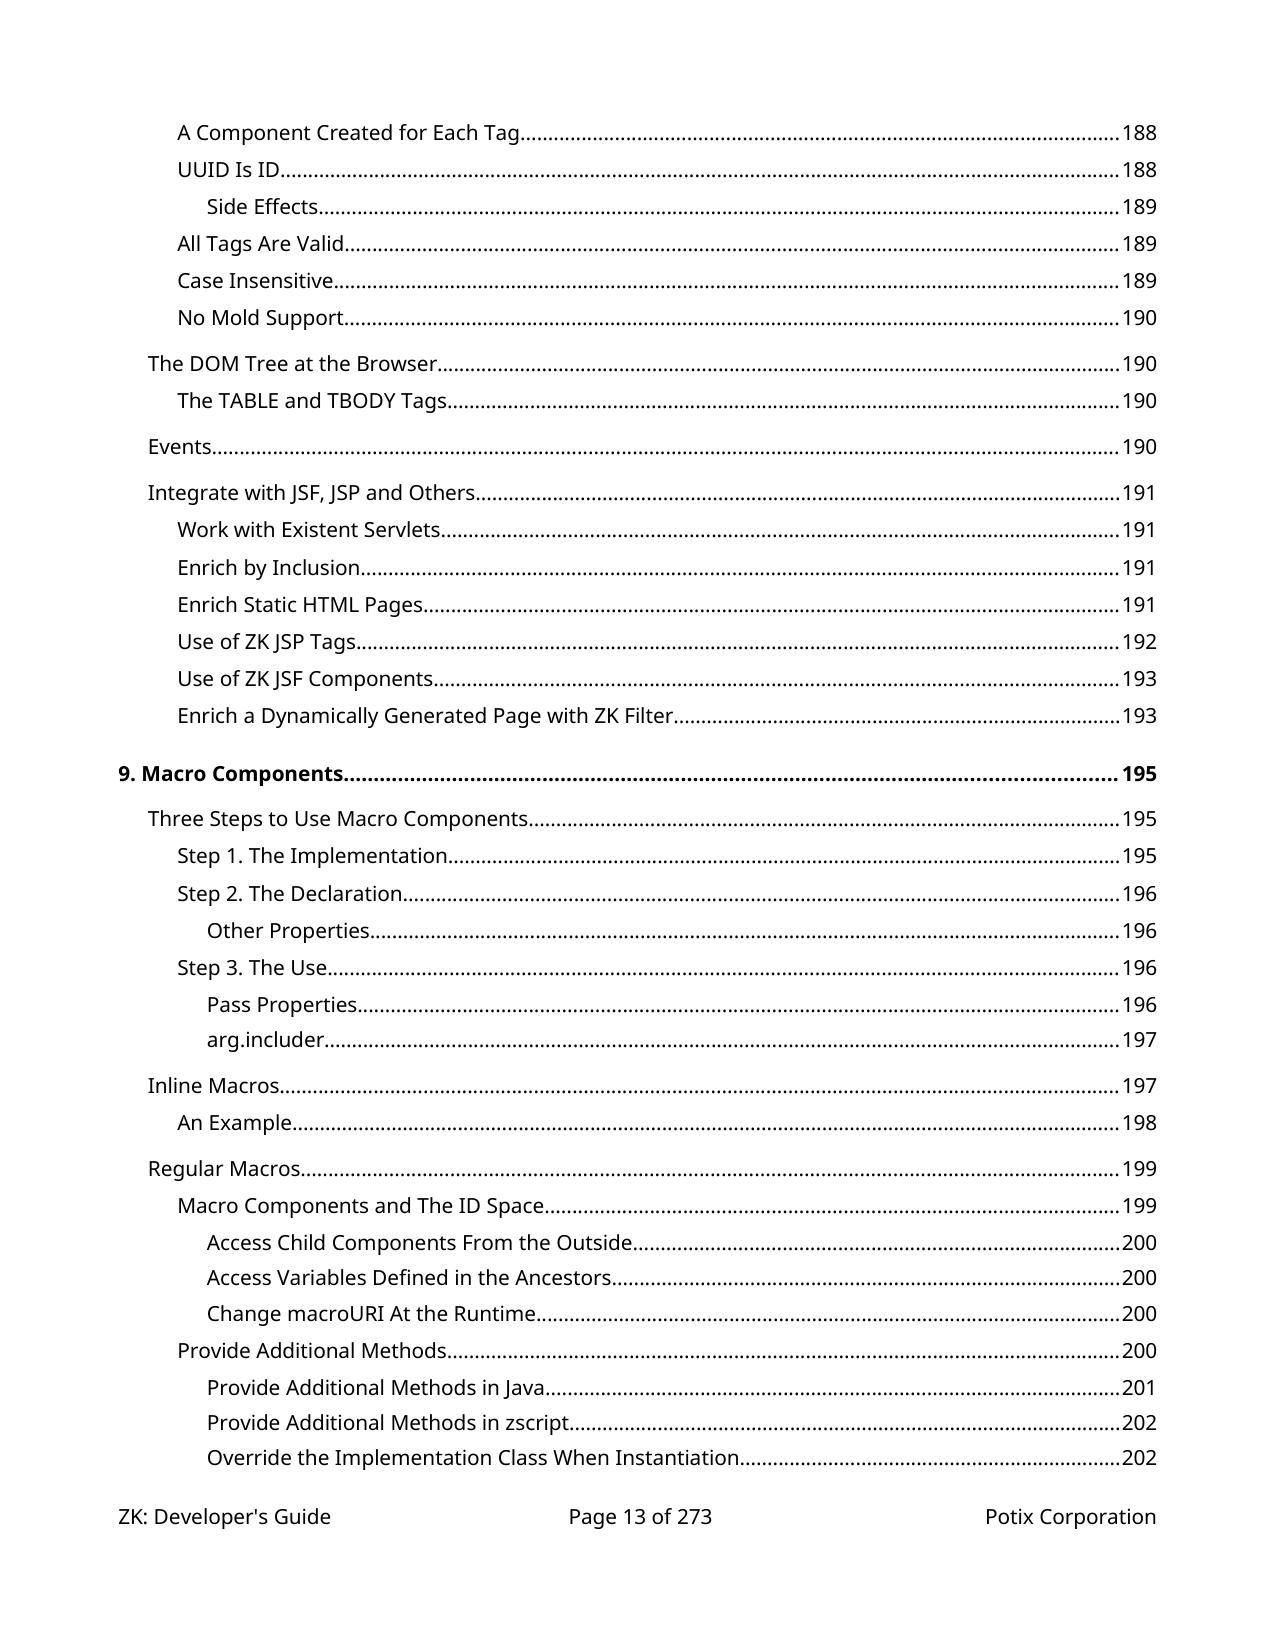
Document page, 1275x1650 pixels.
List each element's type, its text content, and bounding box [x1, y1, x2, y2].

text Use of ZK JSF Components 193 [177, 664, 1157, 692]
text Provide Additional Methods in zscript 202 [207, 1408, 1157, 1436]
text Enrich a Dynamically Generated Page with ZK Filter 193 [177, 701, 1157, 729]
text Change macroURI At the Runtime 200 [207, 1299, 1157, 1327]
text Use of ZK JSP Tags 192 [177, 627, 1157, 655]
text A Component Created for Each Tag 188 [177, 118, 1157, 146]
text Pass Properties 196 [207, 990, 1157, 1018]
text Enrich by Inclusion 191 [177, 553, 1157, 581]
text The TABLE and TBODY Tags 190 [177, 387, 1157, 415]
text Provide Additional Methods 200 [177, 1336, 1157, 1364]
text All Tags Are Valid 189 [177, 229, 1157, 258]
text Integrate with JSF, JSP and Others 191 [148, 478, 1157, 507]
text Work with Existent Servlets 191 [177, 516, 1157, 544]
text Events 190 [148, 432, 1157, 461]
text No Mold Support 190 [177, 303, 1157, 332]
text Access Variables Defined in the Ancestors 200 [207, 1263, 1157, 1292]
text Enrich Static HTML Pages 191 [177, 590, 1157, 618]
text Other Properties 196 [207, 916, 1157, 944]
text Regular Macros 199 [148, 1154, 1157, 1182]
text Access Child Components From the Outside 200 [207, 1228, 1157, 1257]
text Override the Implementation Class When Instantiation 202 [207, 1443, 1157, 1472]
text Macro Components and The ID Space 199 [177, 1191, 1157, 1219]
text Provide Additional Methods in Java 201 [207, 1373, 1157, 1401]
text Inline Macros 197 [148, 1071, 1157, 1099]
text arg.includer 197 [207, 1025, 1157, 1053]
text Step 1. The Implementation 195 [177, 842, 1157, 870]
text Side Effects 189 [207, 192, 1157, 221]
text Case Insensitive 189 [177, 266, 1157, 295]
text The DOM Tree at the Browser 190 [148, 349, 1157, 378]
text 9. Macro Components 195 [118, 759, 1157, 787]
text An Example 198 [177, 1108, 1157, 1136]
text Step 2. The Declaration 196 [177, 879, 1157, 907]
text UUID Is ID 188 [177, 155, 1157, 183]
text Step 3. The Use 196 [177, 953, 1157, 981]
text Three Steps to Use Macro Components 195 [148, 804, 1157, 833]
